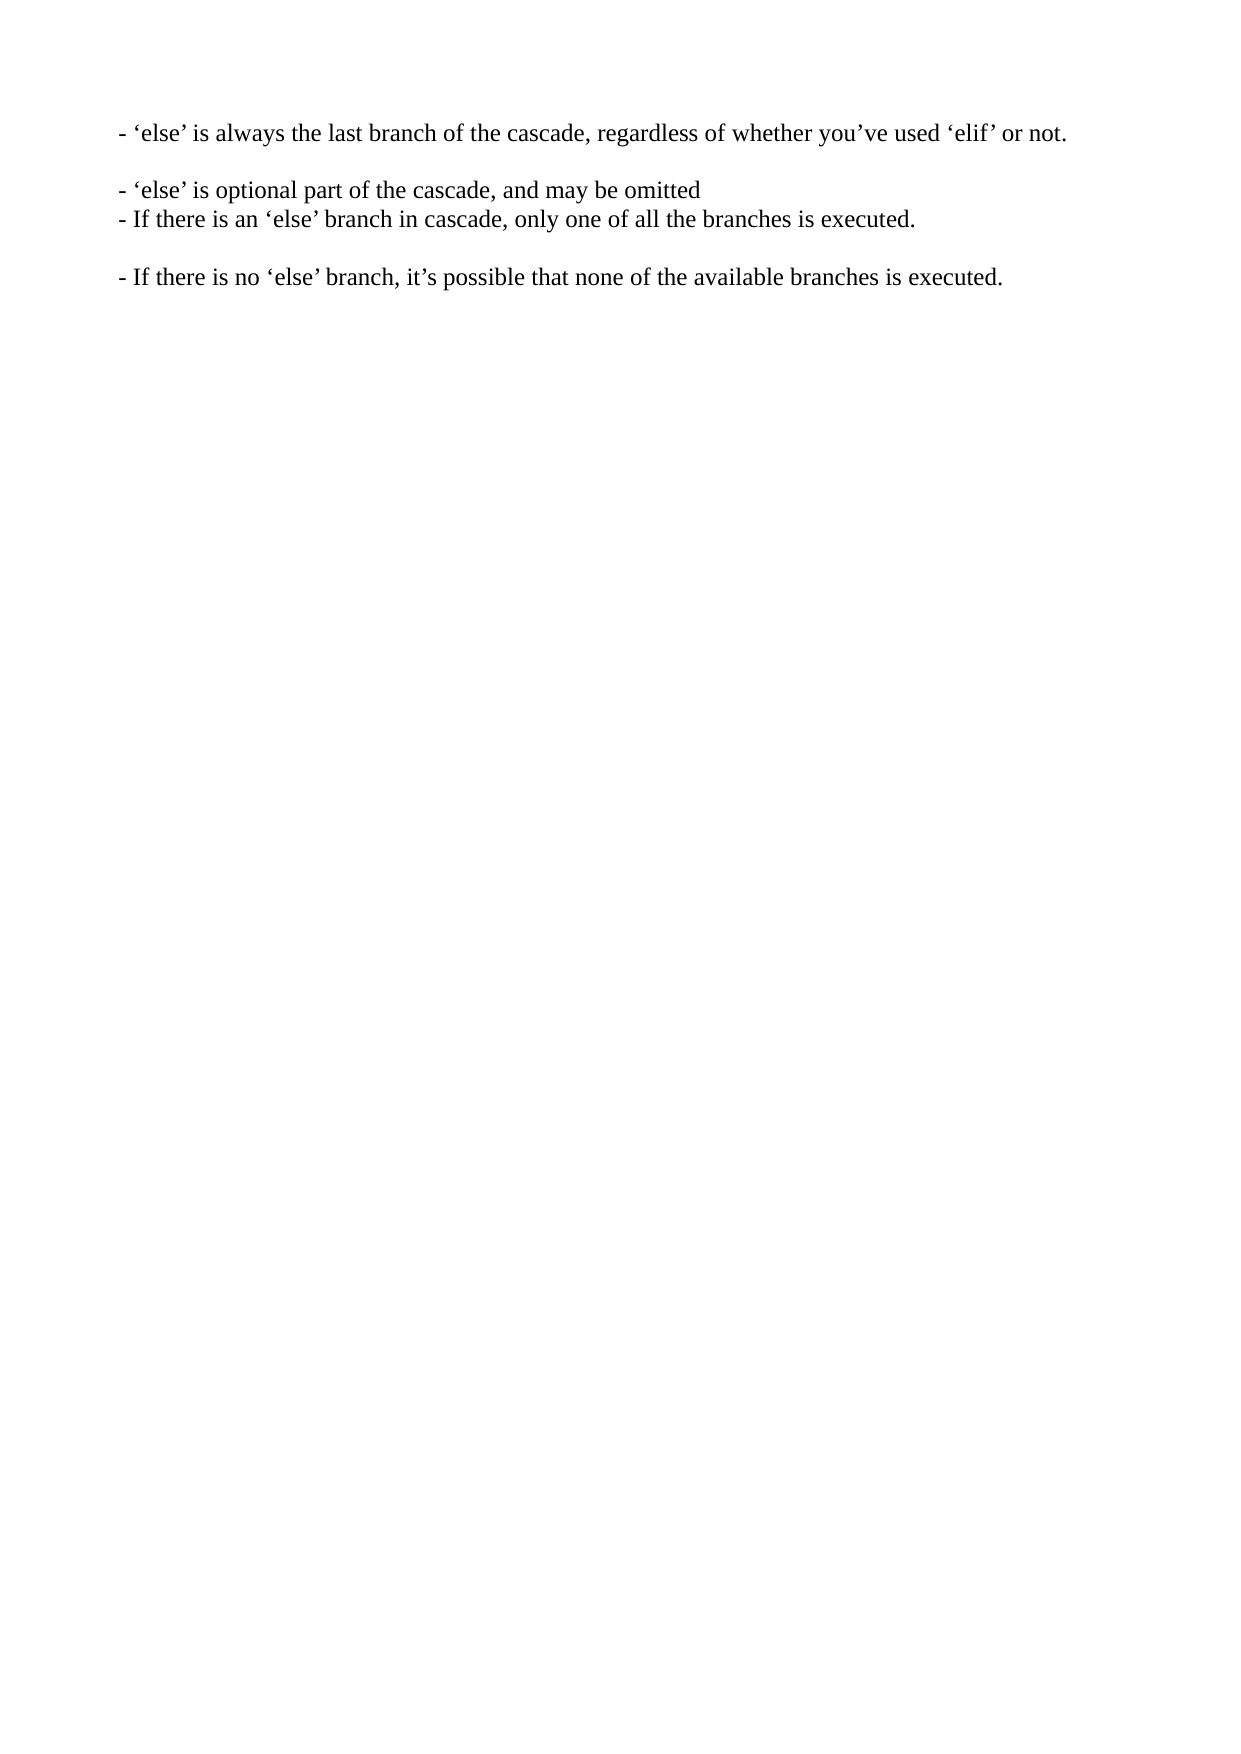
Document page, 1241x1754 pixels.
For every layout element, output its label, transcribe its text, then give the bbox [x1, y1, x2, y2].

text - If there is an ‘else’ branch in cascade, only one of all the branches is executed. [118, 204, 1122, 233]
text - ‘else’ is always the last branch of the cascade, regardless of whether you’ve used ‘elif’ or not. [118, 118, 1122, 147]
text - If there is no ‘else’ branch, it’s possible that none of the available branches is executed. [118, 262, 1122, 291]
text - ‘else’ is optional part of the cascade, and may be omitted [118, 176, 1122, 204]
